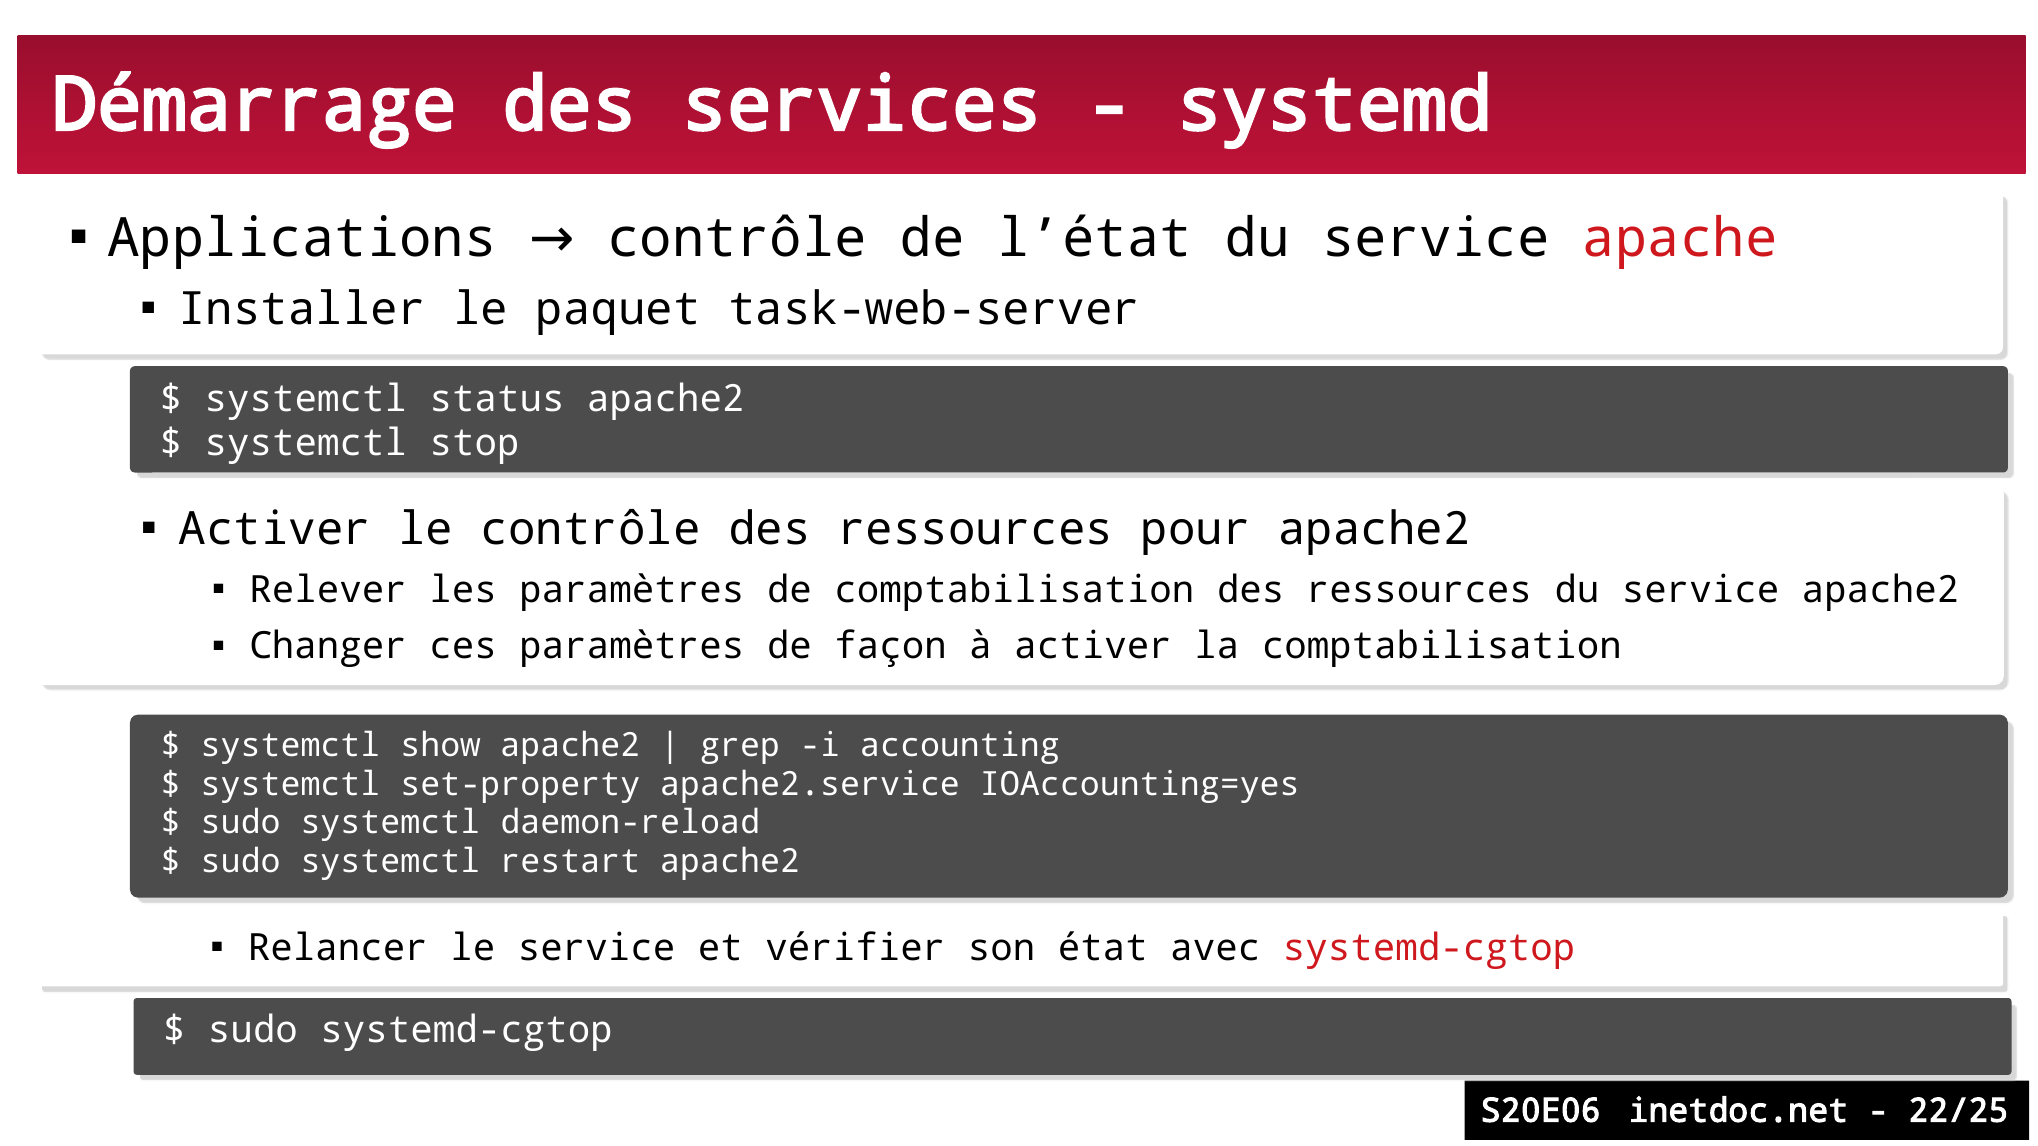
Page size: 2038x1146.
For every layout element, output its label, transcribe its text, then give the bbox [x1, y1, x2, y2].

text_box S20E06 inetdoc.net - <numéro>/25 [1464, 1080, 2030, 1140]
text_box $ systemctl show apache2 | grep -i accounting $ systemctl set-property apache2.service IOAccounting=yes $ sudo systemctl daemon-reload $ sudo systemctl restart apache2 [129, 714, 2008, 898]
text_box Activer le contrôle des ressources pour apache2 Relever les paramètres de comptabilisation des ressources du service apache2 Changer ces paramètres de façon à activer la comptabilisation [35, 484, 2004, 686]
text_box Relancer le service et vérifier son état avec systemd-cgtop [35, 909, 2004, 987]
text_box Démarrage des services - systemd [17, 35, 2026, 174]
text_box Applications → contrôle de l’état du service apache Installer le paquet task-web-server [35, 188, 2004, 355]
text_box $ sudo systemd-cgtop [133, 998, 2012, 1075]
text_box $ systemctl status apache2 $ systemctl stop [129, 366, 2008, 473]
